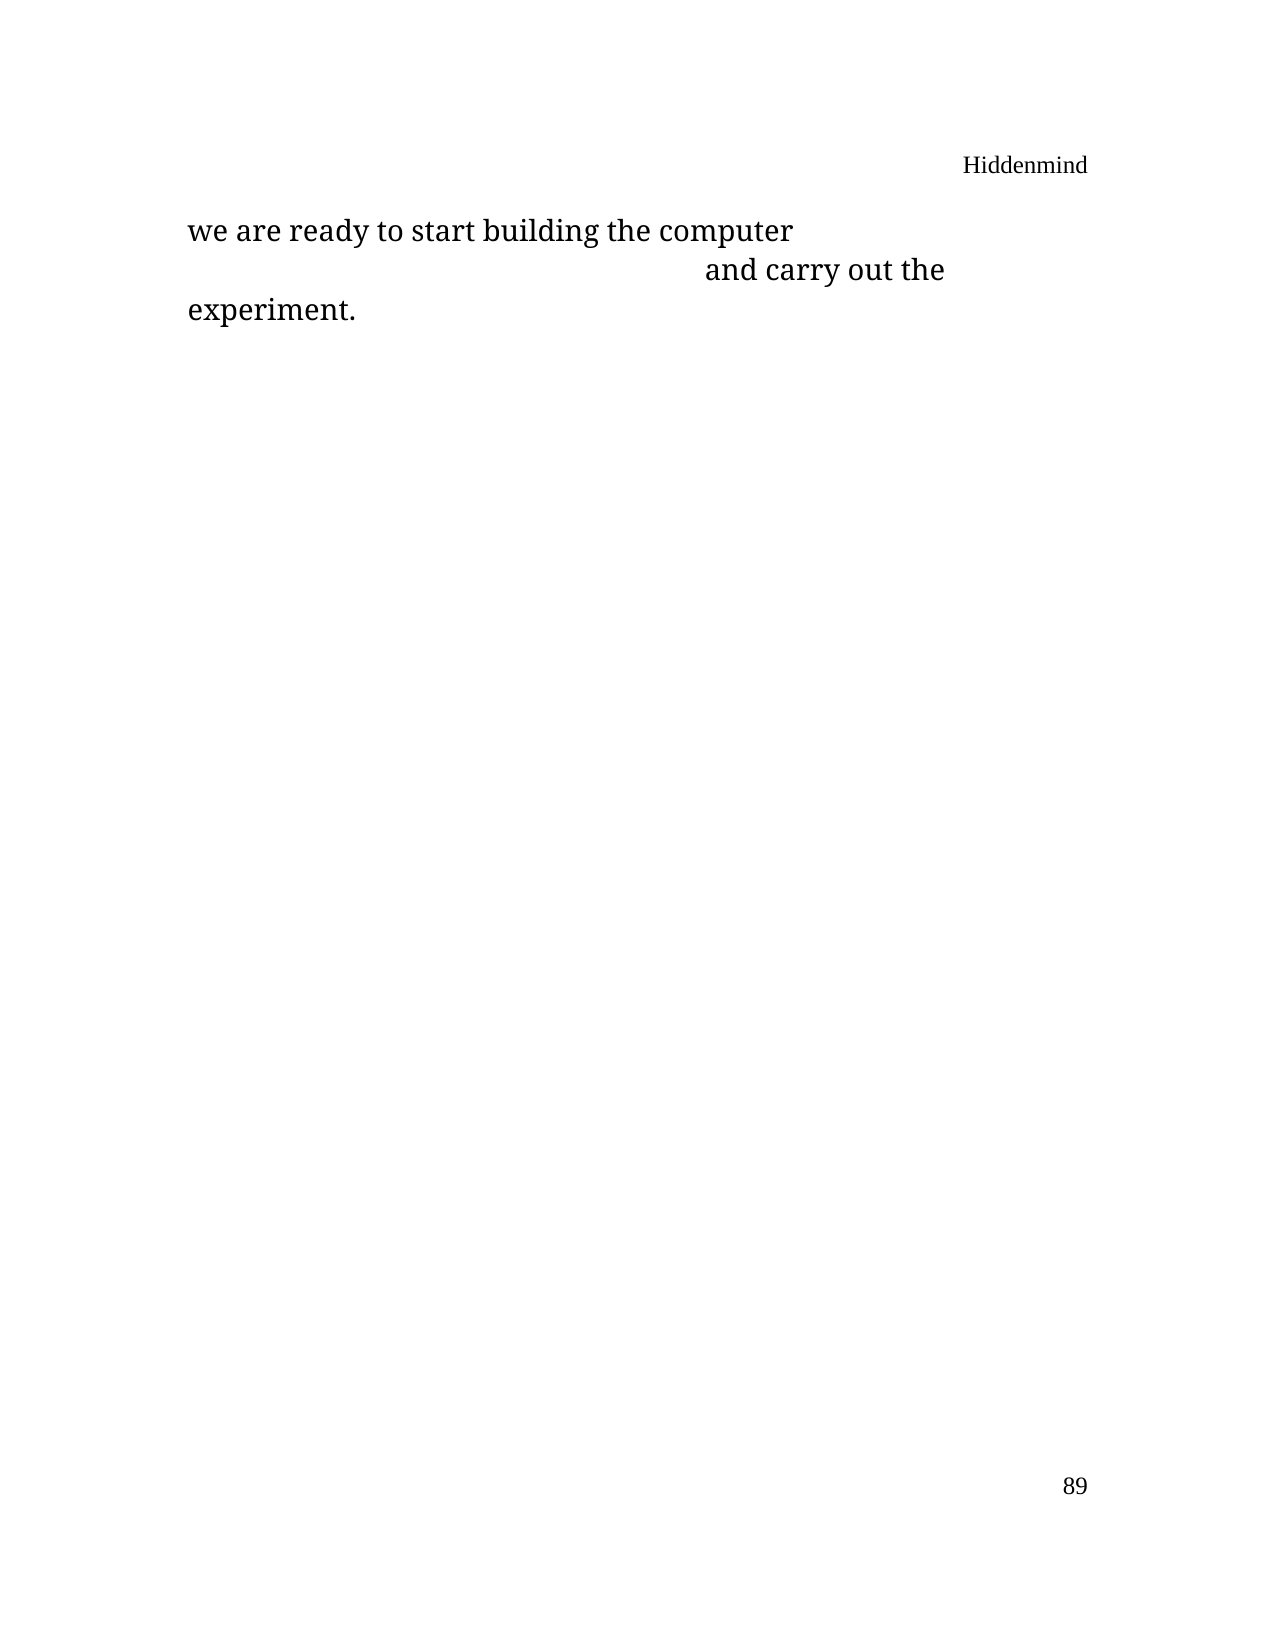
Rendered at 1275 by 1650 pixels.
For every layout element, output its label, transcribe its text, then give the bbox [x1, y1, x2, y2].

text we are ready to start building the computer [187, 210, 1087, 250]
text and carry out the experiment. [187, 250, 1087, 329]
